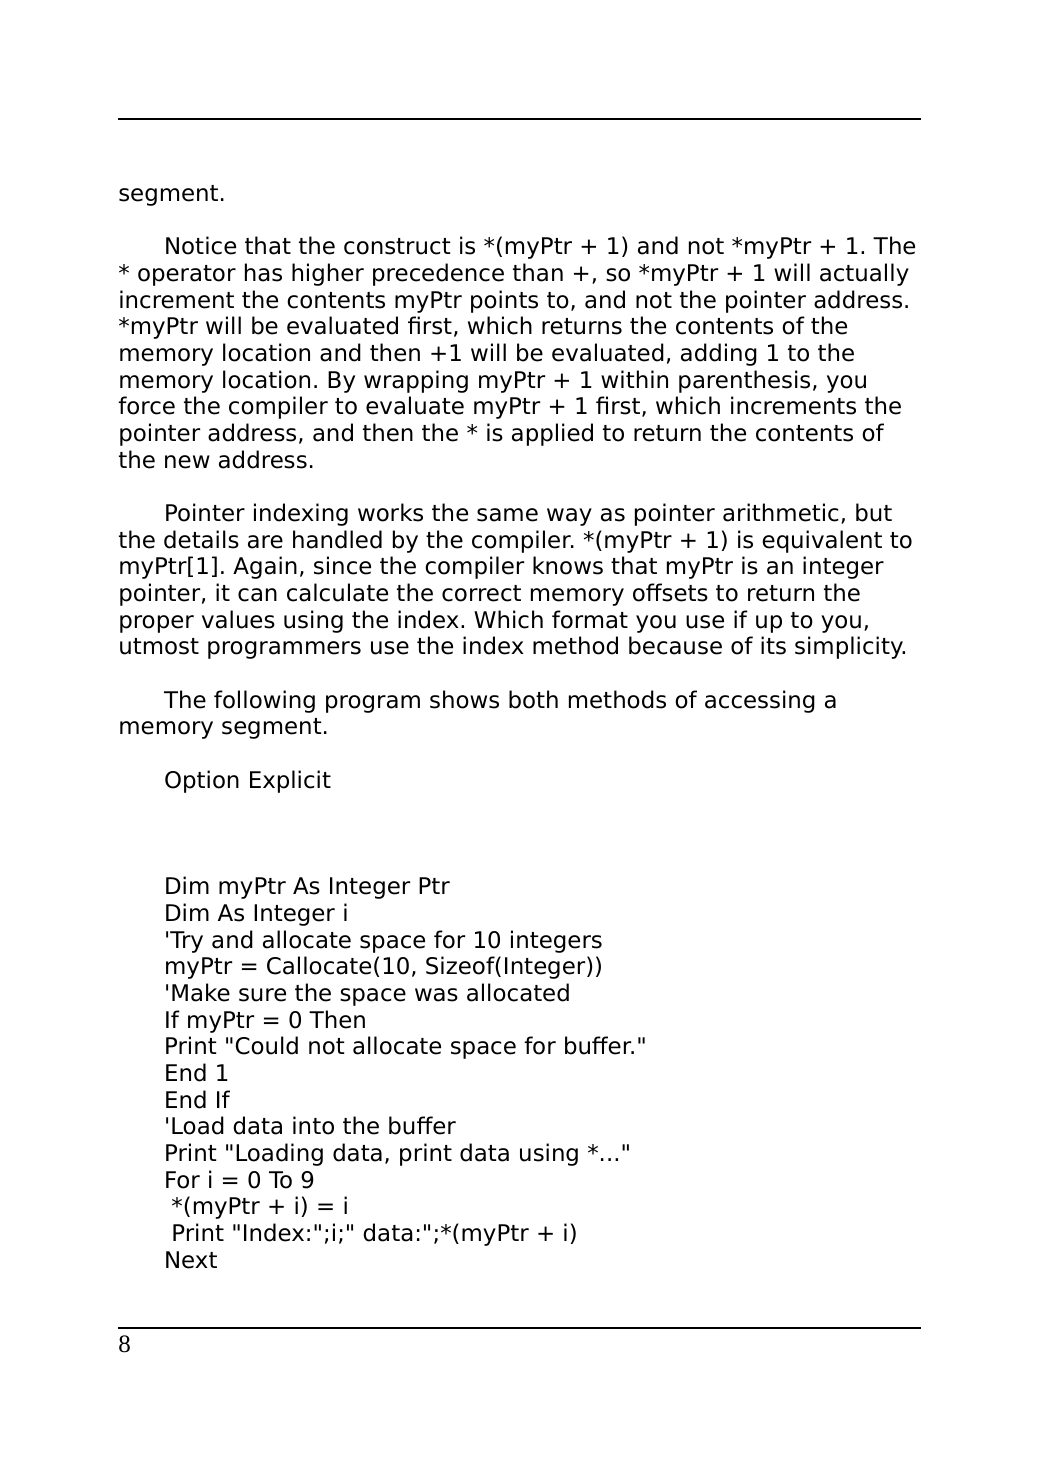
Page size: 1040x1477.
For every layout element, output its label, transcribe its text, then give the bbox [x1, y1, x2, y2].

text If myPtr = 0 Then [118, 1007, 921, 1033]
text Dim As Integer i [118, 900, 921, 927]
text Print "Loading data, print data using *..." [118, 1140, 921, 1167]
text For i = 0 To 9 [118, 1167, 921, 1193]
text Next [118, 1247, 921, 1273]
text myPtr = Callocate(10, Sizeof(Integer)) [118, 953, 921, 980]
text Dim myPtr As Integer Ptr [118, 873, 921, 900]
text Print "Could not allocate space for buffer." [118, 1033, 921, 1060]
text Option Explicit [118, 767, 921, 793]
text *(myPtr + i) = i [118, 1193, 921, 1220]
text 'Make sure the space was allocated [118, 980, 921, 1007]
text Notice that the construct is *(myPtr + 1) and not *myPtr + 1. The * operator has higher precedence than +, so *myPtr + 1 will actually increment the contents myPtr points to, and not the pointer address. *myPtr will be evaluated first, which returns the contents of the memory location and then +1 will be evaluated, adding 1 to the memory location. By wrapping myPtr + 1 within parenthesis, you force the compiler to evaluate myPtr + 1 first, which increments the pointer address, and then the * is applied to return the contents of the new address. [118, 233, 921, 473]
text Print "Index:";i;" data:";*(myPtr + i) [118, 1220, 921, 1247]
text End If [118, 1087, 921, 1113]
text The following program shows both methods of accessing a memory segment. [118, 687, 921, 740]
text 'Try and allocate space for 10 integers [118, 927, 921, 953]
text Pointer indexing works the same way as pointer arithmetic, but the details are handled by the compiler. *(myPtr + 1) is equivalent to myPtr[1]. Again, since the compiler knows that myPtr is an integer pointer, it can calculate the correct memory offsets to return the proper values using the index. Which format you use if up to you, utmost programmers use the index method because of its simplicity. [118, 500, 921, 660]
text 'Load data into the buffer [118, 1113, 921, 1140]
text End 1 [118, 1060, 921, 1087]
text segment. [118, 180, 921, 207]
